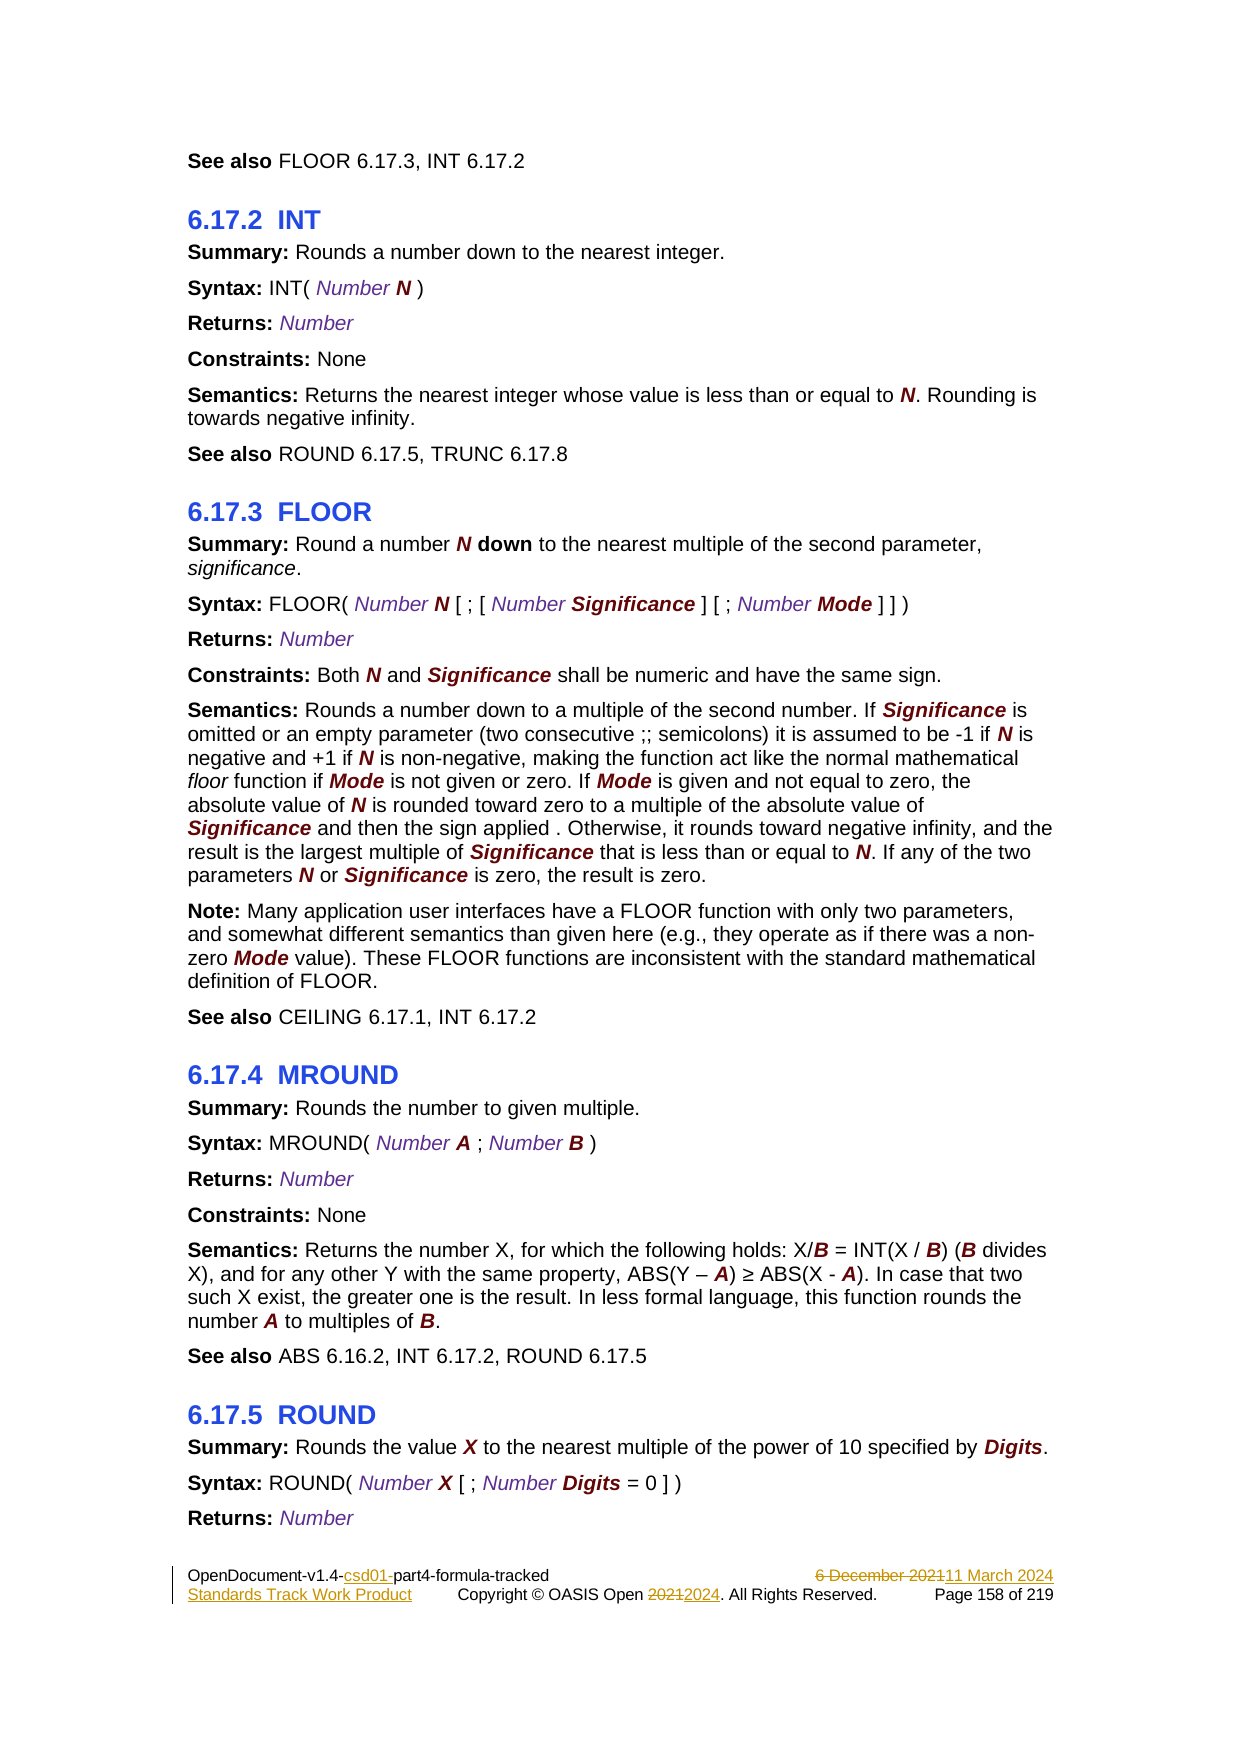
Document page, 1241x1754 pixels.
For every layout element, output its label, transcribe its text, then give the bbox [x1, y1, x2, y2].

text Semantics: Returns the number X, for which the following holds: X/B = INT(X / B) (B divides X), and for any other Y with the same property, ABS(Y – A) ≥ ABS(X - A). In case that two such X exist, the greater one is the result. In less formal language, this function rounds the number A to multiples of B. [187, 1239, 1053, 1333]
subtitle INT [187, 204, 1053, 234]
text Constraints: None [187, 1203, 1053, 1227]
text See also ABS 6.16.2, INT 6.17.2, ROUND 6.17.5 [187, 1345, 1053, 1368]
text Returns: Number [187, 312, 1053, 335]
text Note: Many application user interfaces have a FLOOR function with only two parameters, and somewhat different semantics than given here (e.g., they operate as if there was a non-zero Mode value). These FLOOR functions are inconsistent with the standard mathematical definition of FLOOR. [187, 899, 1053, 993]
text Semantics: Rounds a number down to a multiple of the second number. If Significance is omitted or an empty parameter (two consecutive ;; semicolons) it is assumed to be -1 if N is negative and +1 if N is non-negative, making the function act like the normal mathematical floor function if Mode is not given or zero. If Mode is given and not equal to zero, the absolute value of N is rounded toward zero to a multiple of the absolute value of Significance and then the sign applied . Otherwise, it rounds toward negative infinity, and the result is the largest multiple of Significance that is less than or equal to N. If any of the two parameters N or Significance is zero, the result is zero. [187, 699, 1053, 887]
text Summary: Rounds the number to given multiple. [187, 1096, 1053, 1120]
subtitle FLOOR [187, 497, 1053, 527]
text See also CEILING 6.17.1, INT 6.17.2 [187, 1006, 1053, 1029]
text Syntax: ROUND( Number X [ ; Number Digits = 0 ] ) [187, 1471, 1053, 1495]
text See also ROUND 6.17.5, TRUNC 6.17.8 [187, 442, 1053, 466]
text Syntax: MROUND( Number A ; Number B ) [187, 1132, 1053, 1155]
text Syntax: FLOOR( Number N [ ; [ Number Significance ] [ ; Number Mode ] ] ) [187, 592, 1053, 616]
text Returns: Number [187, 628, 1053, 651]
text Returns: Number [187, 1507, 1053, 1530]
text See also FLOOR 6.17.3, INT 6.17.2 [187, 150, 1053, 173]
text Summary: Rounds the value X to the nearest multiple of the power of 10 specified by Digits. [187, 1436, 1053, 1459]
text Summary: Rounds a number down to the nearest integer. [187, 241, 1053, 264]
text Semantics: Returns the nearest integer whose value is less than or equal to N. Rounding is towards negative infinity. [187, 383, 1053, 430]
subtitle MROUND [187, 1060, 1053, 1090]
text Returns: Number [187, 1167, 1053, 1191]
text Syntax: INT( Number N ) [187, 276, 1053, 300]
text Constraints: None [187, 347, 1053, 371]
text Summary: Round a number N down to the nearest multiple of the second parameter, significance. [187, 533, 1053, 580]
subtitle ROUND [187, 1399, 1053, 1429]
text Constraints: Both N and Significance shall be numeric and have the same sign. [187, 663, 1053, 687]
